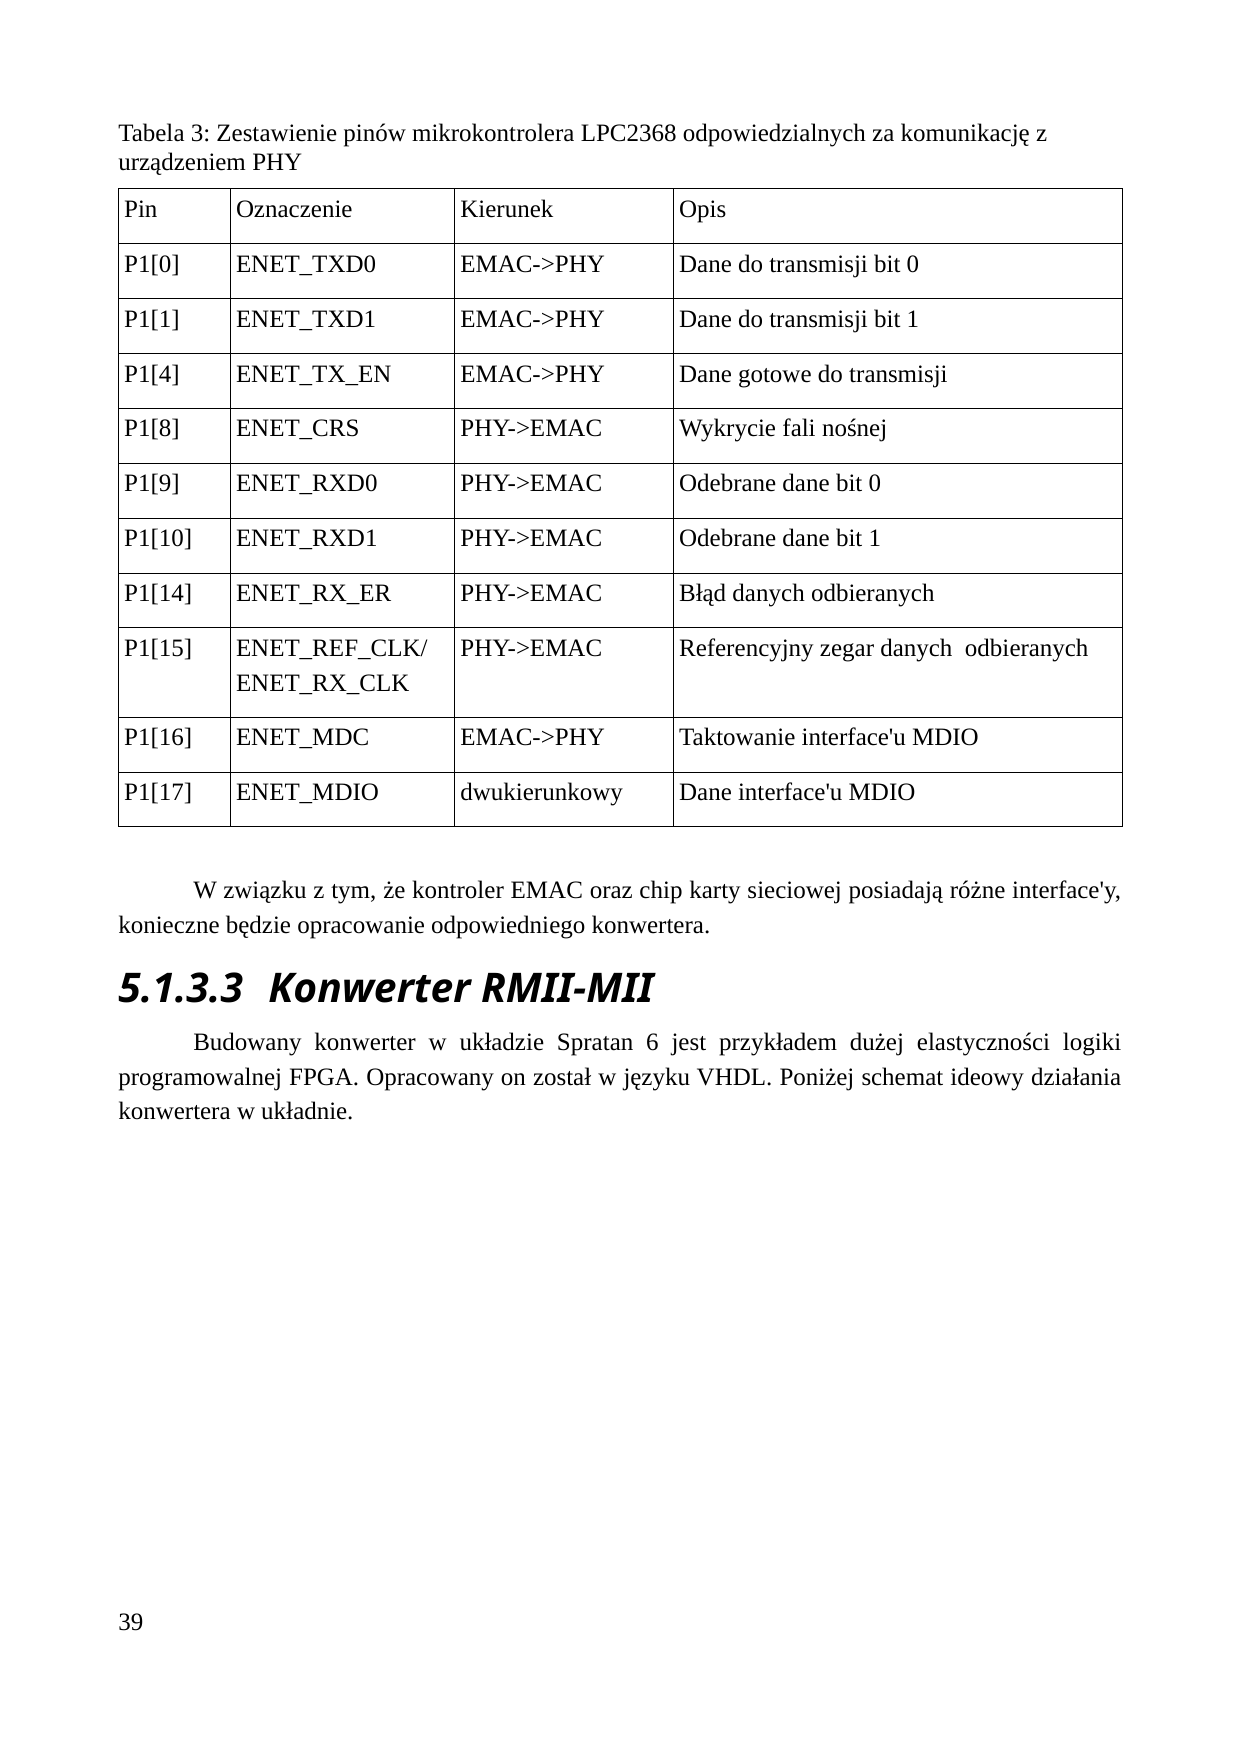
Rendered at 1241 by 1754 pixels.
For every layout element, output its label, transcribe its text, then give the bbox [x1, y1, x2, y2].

table_cell P1[10] [119, 519, 230, 572]
table_cell P1[17] [119, 773, 230, 826]
table_cell ENET_TXD0 [231, 244, 454, 298]
table_cell P1[9] [119, 464, 230, 517]
table_cell ENET_MDIO [231, 773, 454, 826]
table_cell ENET_RX_ER [231, 574, 454, 627]
table_cell ENET_CRS [231, 409, 454, 463]
table_cell ENET_MDC [231, 718, 454, 772]
table_cell ENET_TXD1 [231, 299, 454, 353]
table_cell EMAC->PHY [455, 299, 673, 353]
table_header Oznaczenie [231, 189, 454, 243]
table_cell P1[15] [119, 628, 230, 717]
table_cell PHY->EMAC [455, 409, 673, 463]
table_cell ENET_REF_CLK/ENET_RX_CLK [231, 628, 454, 717]
table_cell EMAC->PHY [455, 718, 673, 772]
table_cell ENET_RXD1 [231, 519, 454, 572]
table_cell ENET_RXD0 [231, 464, 454, 517]
table_cell PHY->EMAC [455, 464, 673, 517]
subtitle Konwerter RMII-MII [118, 959, 1122, 1015]
table_cell Taktowanie interface'u MDIO [674, 718, 1122, 772]
table_header Kierunek [455, 189, 673, 243]
table_cell Odebrane dane bit 0 [674, 464, 1122, 517]
table_cell Referencyjny zegar danych odbieranych [674, 628, 1122, 717]
table_cell ENET_TX_EN [231, 354, 454, 408]
table_cell EMAC->PHY [455, 354, 673, 408]
table_cell P1[16] [119, 718, 230, 772]
table_cell PHY->EMAC [455, 574, 673, 627]
table_cell Wykrycie fali nośnej [674, 409, 1122, 463]
table_header Opis [674, 189, 1122, 243]
table_cell Odebrane dane bit 1 [674, 519, 1122, 572]
table_cell Dane interface'u MDIO [674, 773, 1122, 826]
text Budowany konwerter w układzie Spratan 6 jest przykładem dużej elastyczności logiki programowalnej FPGA. Opracowany on został w języku VHDL. Poniżej schemat ideowy działania konwertera w układnie. [118, 1027, 1122, 1125]
text Tabela 3: Zestawienie pinów mikrokontrolera LPC2368 odpowiedzialnych za komunikację z urządzeniem PHY [118, 118, 1122, 176]
table_cell P1[8] [119, 409, 230, 463]
table_header Pin [119, 189, 230, 243]
text W związku z tym, że kontroler EMAC oraz chip karty sieciowej posiadają różne interface'y, konieczne będzie opracowanie odpowiedniego konwertera. [118, 876, 1122, 939]
table_cell Dane do transmisji bit 0 [674, 244, 1122, 298]
table_cell P1[4] [119, 354, 230, 408]
table_cell P1[14] [119, 574, 230, 627]
table_cell P1[0] [119, 244, 230, 298]
table_cell PHY->EMAC [455, 519, 673, 572]
table_cell dwukierunkowy [455, 773, 673, 826]
table_cell Błąd danych odbieranych [674, 574, 1122, 627]
table_cell P1[1] [119, 299, 230, 353]
table_cell EMAC->PHY [455, 244, 673, 298]
table_cell Dane do transmisji bit 1 [674, 299, 1122, 353]
table_cell PHY->EMAC [455, 628, 673, 717]
table_cell Dane gotowe do transmisji [674, 354, 1122, 408]
